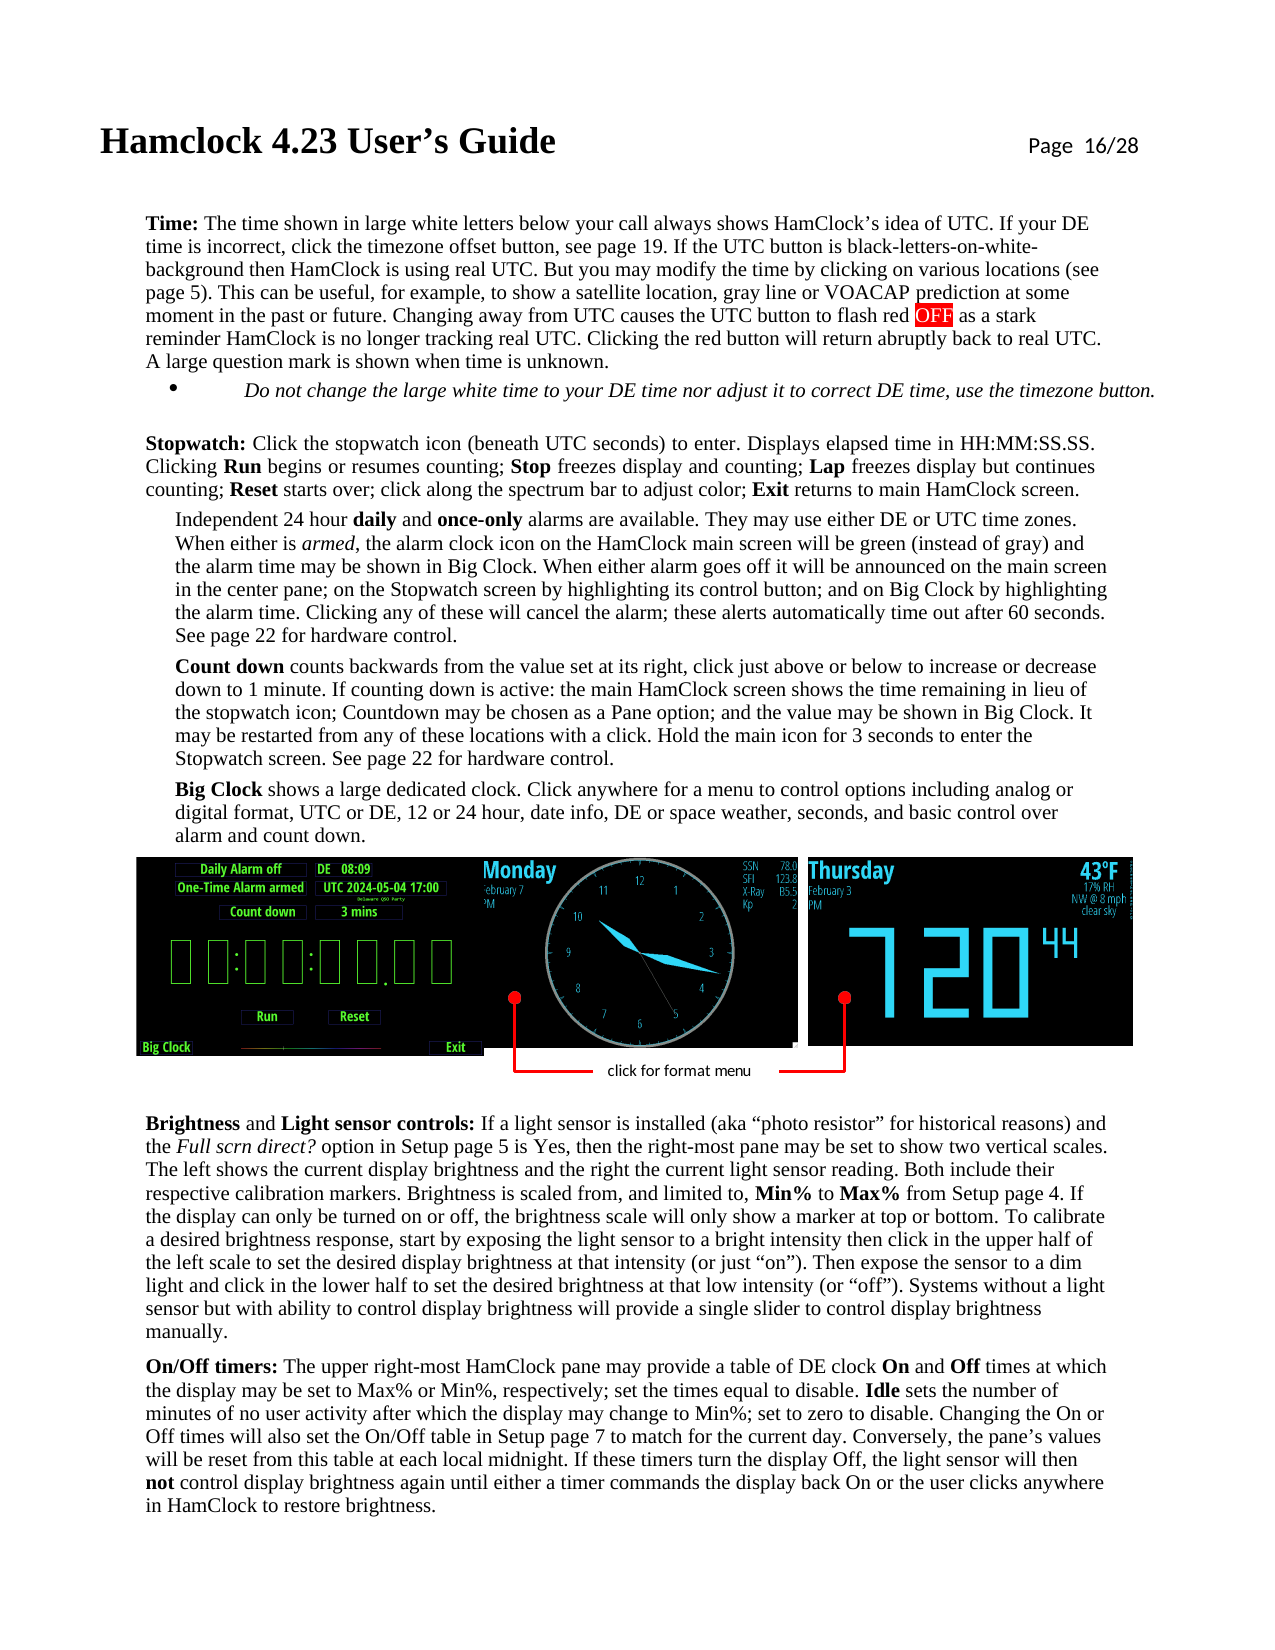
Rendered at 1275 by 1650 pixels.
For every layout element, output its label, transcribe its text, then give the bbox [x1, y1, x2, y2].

text Stopwatch: Click the stopwatch icon (beneath UTC seconds) to enter. Displays elapsed time in HH:MM:SS.SS. Clicking Run begins or resumes counting; Stop freezes display and counting; Lap freezes display but continues counting; Reset starts over; click along the spectrum bar to adjust color; Exit returns to main HamClock screen. [145, 432, 1095, 501]
picture [808, 857, 1133, 1046]
text Count down counts backwards from the value set at its right, click just above or below to increase or decrease down to 1 minute. If counting down is active: the main HamClock screen shows the time remaining in lieu of the stopwatch icon; Countdown may be chosen as a Pane option; and the value may be shown in Big Clock. It may be restarted from any of these locations with a click. Hold the main icon for 3 seconds to enter the Stopwatch screen. See page 22 for hardware control. [175, 655, 1109, 770]
picture [136, 857, 798, 1056]
list Do not change the large white time to your DE time nor adjust it to correct DE time, use the timezone button. [169, 378, 1157, 402]
text On/Off timers: The upper right-most HamClock pane may provide a table of DE clock On and Off times at which the display may be set to Max% or Min%, respectively; set the times equal to disable. Idle sets the number of minutes of no user activity after which the display may change to Min%; set to zero to disable. Changing the On or Off times will also set the On/Off table in Setup page 7 to match for the current day. Conversely, the pane’s values will be reset from this table at each local midnight. If these timers turn the display Off, the light sensor will then not control display brightness again until either a timer commands the display back On or the user clicks anywhere in HamClock to restore brightness. [145, 1356, 1108, 1517]
text Time: The time shown in large white letters below your call always shows HamClock’s idea of UTC. If your DE time is incorrect, click the timezone offset button, see page 19. If the UTC button is black-letters-on-white- background then HamClock is using real UTC. But you may modify the time by clicking on various locations (see page 5). This can be useful, for example, to show a satellite location, gray line or VOACAP prediction at some moment in the past or future. Changing away from UTC causes the UTC button to flash red OFF as a stark reminder HamClock is no longer tracking real UTC. Clicking the red button will return abruptly back to real UTC. A large question mark is shown when time is unknown. [145, 212, 1113, 373]
text Big Clock shows a large dedicated clock. Click anywhere for a menu to control options including analog or digital format, UTC or DE, 12 or 24 hour, date info, DE or space weather, seconds, and basic control over alarm and count down. [175, 778, 1083, 847]
text Brightness and Light sensor controls: If a light sensor is installed (aka “photo resistor” for historical reasons) and the Full scrn direct? option in Setup page 5 is Yes, then the right-most pane may be set to show two vertical scales. The left shows the current display brightness and the right the current light sensor reading. Both include their respective calibration markers. Brightness is scaled from, and limited to, Min% to Max% from Setup page 4. If the display can only be turned on or off, the brightness scale will only show a marker at top or bottom. To calibrate a desired brightness response, start by exposing the light sensor to a bright intensity then click in the upper half of the left scale to set the desired display brightness at that intensity (or just “on”). Then expose the sensor to a dim light and click in the lower half to set the desired brightness at that low intensity (or “off”). Systems without a light sensor but with ability to control display brightness will provide a single slider to control display brightness manually. [145, 1112, 1113, 1343]
text Independent 24 hour daily and once-only alarms are available. They may use either DE or UTC time zones. When either is armed, the alarm clock icon on the HamClock main screen will be green (instead of gray) and the alarm time may be shown in Big Clock. When either alarm goes off it will be announced on the main screen in the center pane; on the Stopwatch screen by highlighting its control button; and on Big Clock by highlighting the alarm time. Clicking any of these will cancel the alarm; these alerts automatically time out after 60 seconds. See page 22 for hardware control. [175, 508, 1108, 647]
